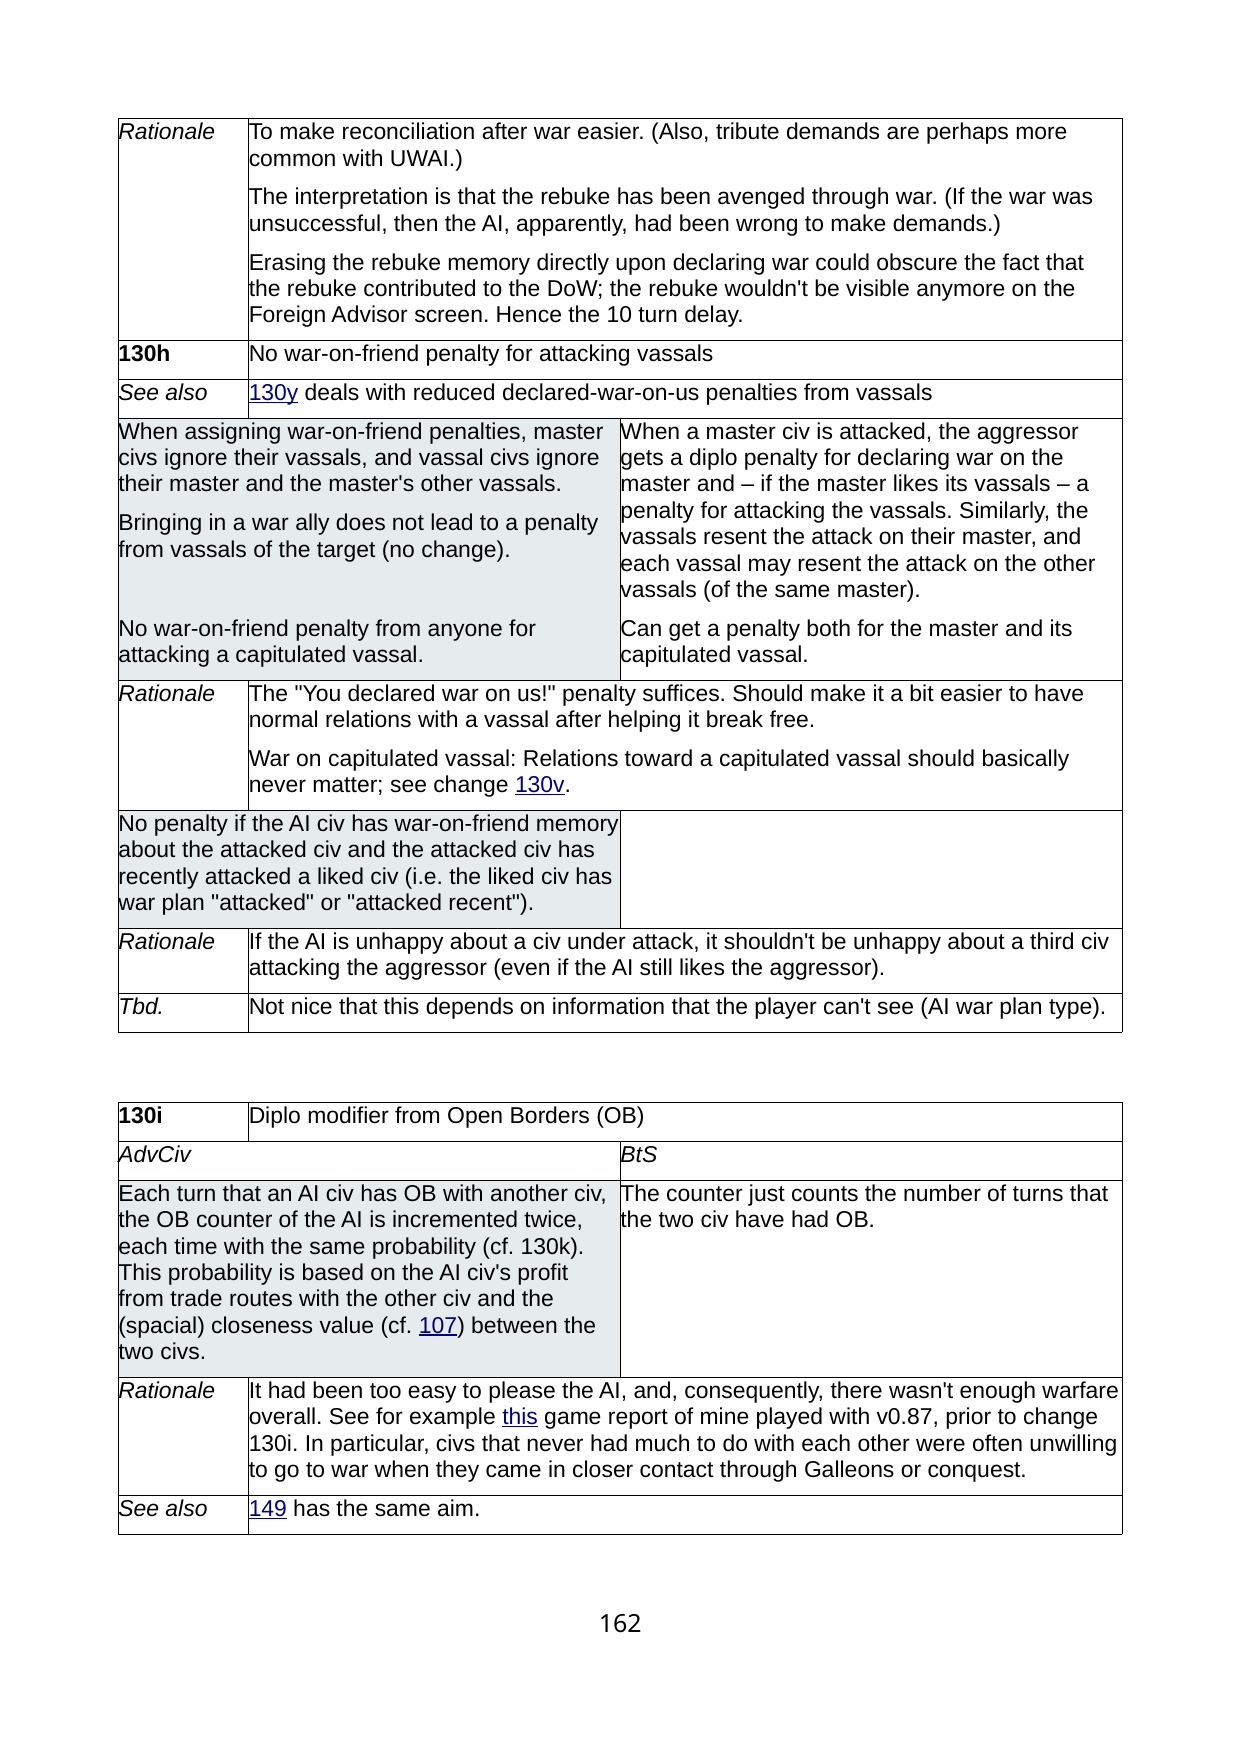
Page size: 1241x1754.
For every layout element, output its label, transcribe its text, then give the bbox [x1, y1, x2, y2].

table_cell To make reconciliation after war easier. (Also, tribute demands are perhaps more common with UWAI.) The interpretation is that the rebuke has been avenged through war. (If the war was unsuccessful, then the AI, apparently, had been wrong to make demands.) Erasing the rebuke memory directly upon declaring war could obscure the fact that the rebuke contributed to the DoW; the rebuke wouldn't be visible anymore on the Foreign Advisor screen. Hence the 10 turn delay. [249, 119, 1122, 340]
table_cell 130y deals with reduced declared-war-on-us penalties from vassals [249, 380, 1122, 418]
table_cell Rationale [119, 1378, 248, 1495]
table_cell If the AI is unhappy about a civ under attack, it shouldn't be unhappy about a third civ attacking the aggressor (even if the AI still likes the aggressor). [249, 929, 1122, 993]
table_cell Tbd. [119, 994, 248, 1032]
table_cell The "You declared war on us!" penalty suffices. Should make it a bit easier to have normal relations with a vassal after helping it break free. War on capitulated vassal: Relations toward a capitulated vassal should basically never matter; see change 130v. [249, 681, 1122, 810]
table_cell Not nice that this depends on information that the player can't see (AI war plan type). [249, 994, 1122, 1032]
table_cell BtS [621, 1142, 1122, 1180]
table_header Diplo modifier from Open Borders (OB) [249, 1103, 1122, 1141]
table_cell See also [119, 380, 248, 418]
table_cell Each turn that an AI civ has OB with another civ, the OB counter of the AI is incremented twice, each time with the same probability (cf. 130k). This probability is based on the AI civ's profit from trade routes with the other civ and the (spacial) closeness value (cf. 107) between the two civs. [119, 1181, 620, 1377]
table_cell [621, 811, 1122, 928]
table_cell No war-on-friend penalty for attacking vassals [249, 341, 1122, 379]
table_cell 130h [119, 341, 248, 379]
table_cell It had been too easy to please the AI, and, consequently, there wasn't enough warfare overall. See for example this game report of mine played with v0.87, prior to change 130i. In particular, civs that never had much to do with each other were often unwilling to go to war when they came in closer contact through Galleons or conquest. [249, 1378, 1122, 1495]
table_cell See also [119, 1496, 248, 1533]
table_cell Rationale [119, 681, 248, 810]
table_cell When a master civ is attacked, the aggressor gets a diplo penalty for declaring war on the master and – if the master likes its vassals – a penalty for attacking the vassals. Similarly, the vassals resent the attack on their master, and each vassal may resent the attack on the other vassals (of the same master). Can get a penalty both for the master and its capitulated vassal. [621, 419, 1122, 680]
table_cell The counter just counts the number of turns that the two civ have had OB. [621, 1181, 1122, 1377]
table_cell 149 has the same aim. [249, 1496, 1122, 1533]
table_cell No penalty if the AI civ has war-on-friend memory about the attacked civ and the attacked civ has recently attacked a liked civ (i.e. the liked civ has war plan "attacked" or "attacked recent"). [119, 811, 620, 928]
table_cell Rationale [119, 929, 248, 993]
table_cell Rationale [119, 119, 248, 340]
table_cell AdvCiv [119, 1142, 620, 1180]
table_header 130i [119, 1103, 248, 1141]
table_cell When assigning war-on-friend penalties, master civs ignore their vassals, and vassal civs ignore their master and the master's other vassals. Bringing in a war ally does not lead to a penalty from vassals of the target (no change). No war-on-friend penalty from anyone for attacking a capitulated vassal. [119, 419, 620, 680]
